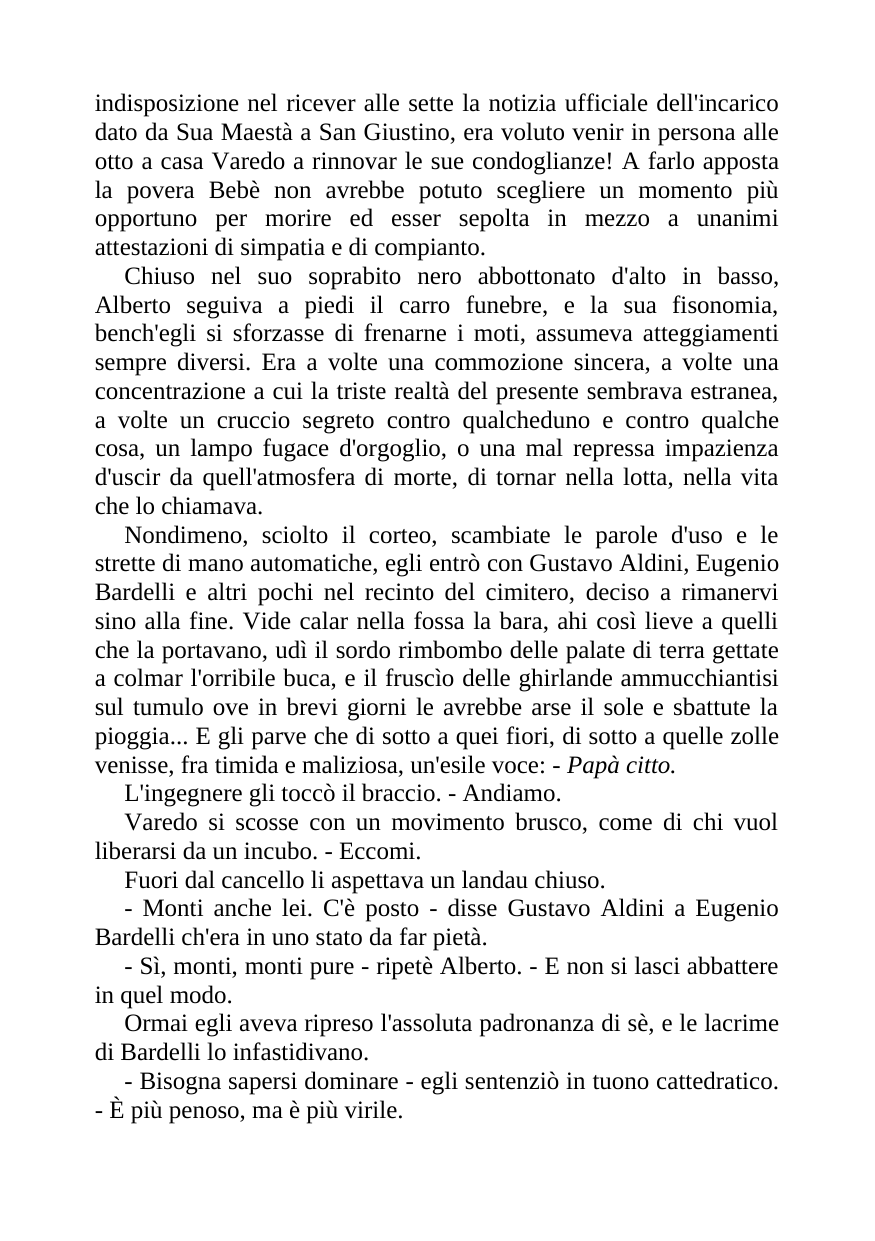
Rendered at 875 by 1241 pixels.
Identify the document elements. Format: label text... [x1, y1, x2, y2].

text Nondimeno, sciolto il corteo, scambiate le parole d'uso e le strette di mano automatiche, egli entrò con Gustavo Aldini, Eugenio Bardelli e altri pochi nel recinto del cimitero, deciso a rimanervi sino alla fine. Vide calar nella fossa la bara, ahi così lieve a quelli che la portavano, udì il sordo rimbombo delle palate di terra gettate a colmar l'orribile buca, e il fruscìo delle ghirlande ammucchiantisi sul tumulo ove in brevi giorni le avrebbe arse il sole e sbattute la pioggia... E gli parve che di sotto a quei fiori, di sotto a quelle zolle venisse, fra timida e maliziosa, un'esile voce: - Papà citto. [94, 520, 779, 778]
text Varedo si scosse con un movimento brusco, come di chi vuol liberarsi da un incubo. - Eccomi. [94, 807, 779, 865]
text L'ingegnere gli toccò il braccio. - Andiamo. [94, 778, 779, 807]
text - Sì, monti, monti pure - ripetè Alberto. - E non si lasci abbattere in quel modo. [94, 951, 779, 1008]
text - Bisogna sapersi dominare - egli sentenziò in tuono cattedratico. - È più penoso, ma è più virile. [94, 1066, 779, 1123]
text Ormai egli aveva ripreso l'assoluta padronanza di sè, e le lacrime di Bardelli lo infastidivano. [94, 1008, 779, 1066]
text indisposizione nel ricever alle sette la notizia ufficiale dell'incarico dato da Sua Maestà a San Giustino, era voluto venir in persona alle otto a casa Varedo a rinnovar le sue condoglianze! A farlo apposta la povera Bebè non avrebbe potuto scegliere un momento più opportuno per morire ed esser sepolta in mezzo a unanimi attestazioni di simpatia e di compianto. [94, 88, 779, 261]
text - Monti anche lei. C'è posto - disse Gustavo Aldini a Eugenio Bardelli ch'era in uno stato da far pietà. [94, 893, 779, 951]
text Chiuso nel suo soprabito nero abbottonato d'alto in basso, Alberto seguiva a piedi il carro funebre, e la sua fisonomia, bench'egli si sforzasse di frenarne i moti, assumeva atteggiamenti sempre diversi. Era a volte una commozione sincera, a volte una concentrazione a cui la triste realtà del presente sembrava estranea, a volte un cruccio segreto contro qualcheduno e contro qualche cosa, un lampo fugace d'orgoglio, o una mal repressa impazienza d'uscir da quell'atmosfera di morte, di tornar nella lotta, nella vita che lo chiamava. [94, 261, 779, 520]
text Fuori dal cancello li aspettava un landau chiuso. [94, 865, 779, 893]
